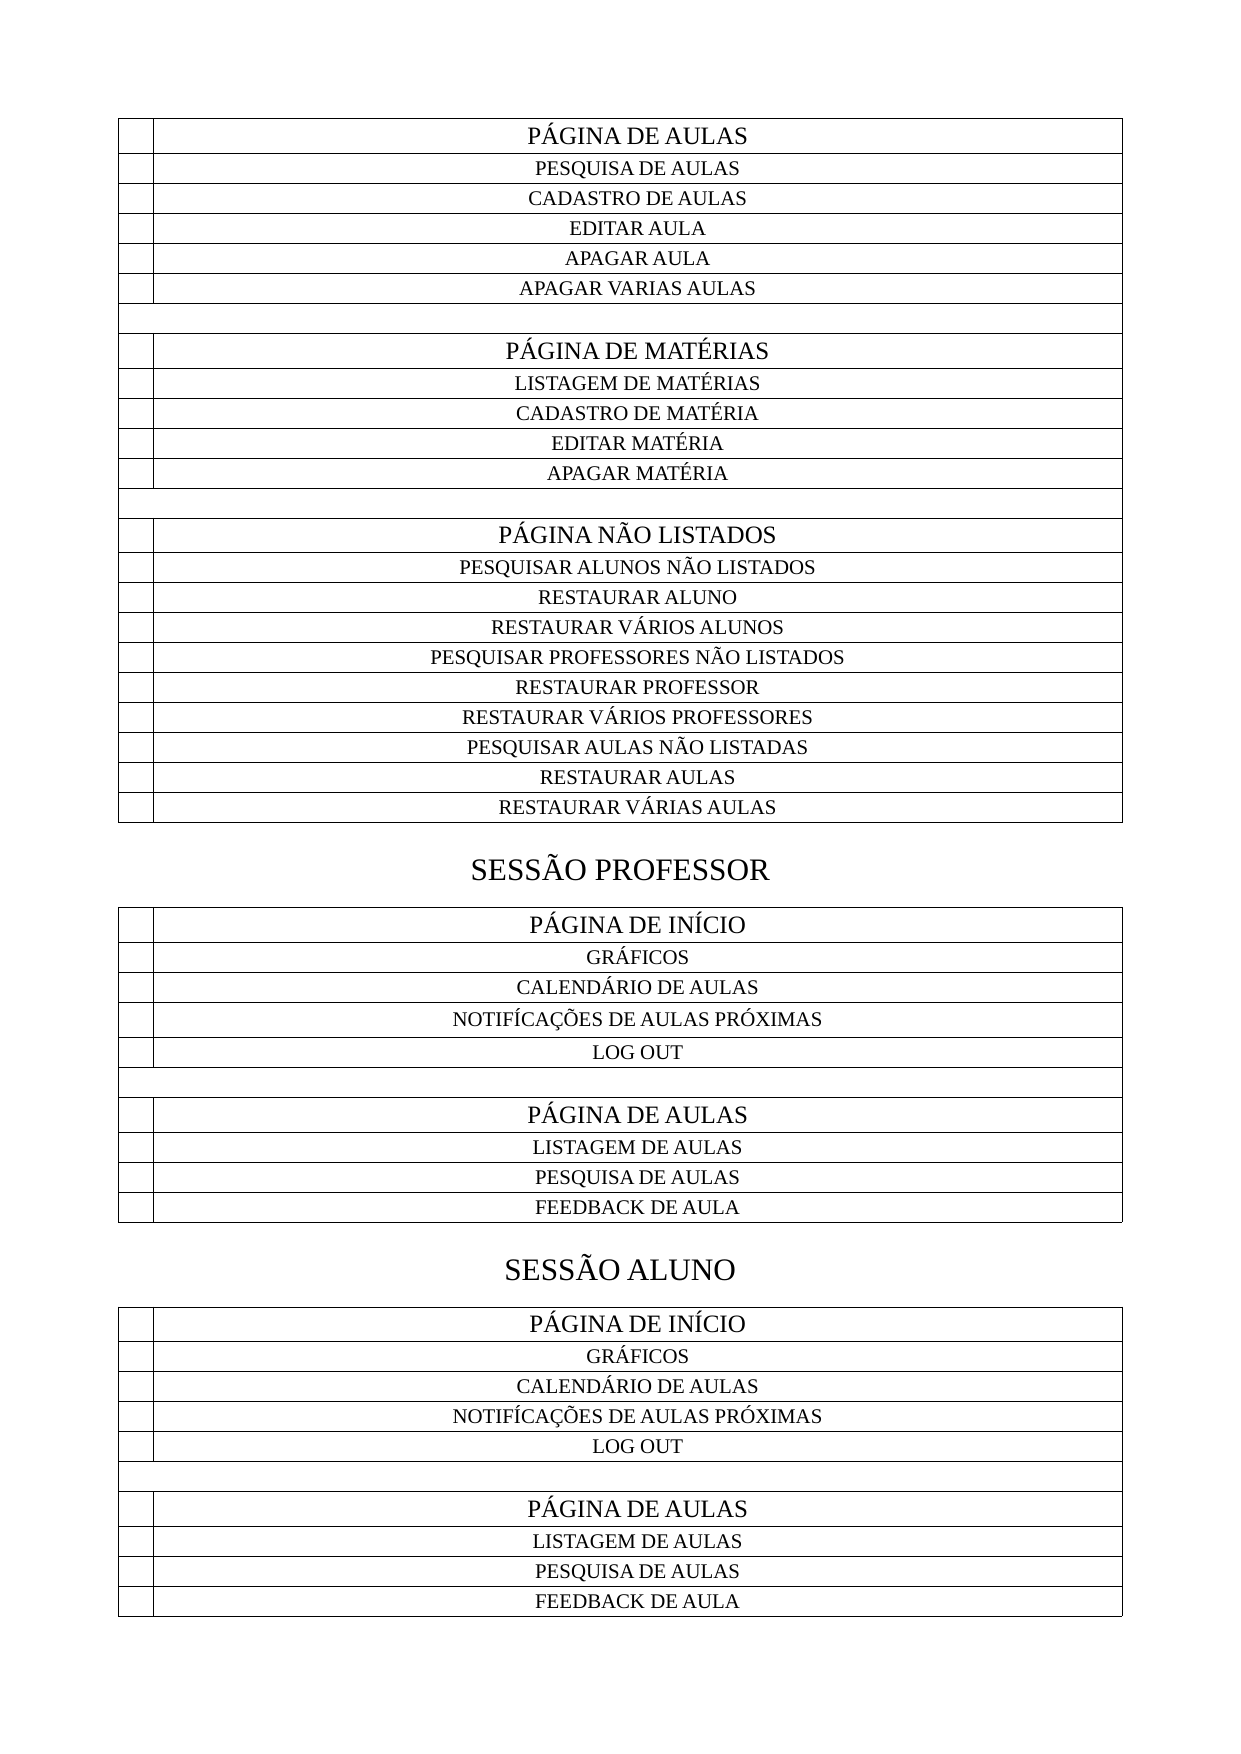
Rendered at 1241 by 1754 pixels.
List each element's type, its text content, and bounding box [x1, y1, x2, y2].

table_cell [119, 304, 1122, 333]
table_header PÁGINA DE INÍCIO [154, 1308, 1122, 1341]
table_cell [119, 1098, 153, 1132]
table_cell PÁGINA DE AULAS [154, 1098, 1122, 1132]
table_cell RESTAURAR ALUNO [154, 583, 1122, 612]
table_cell [119, 184, 153, 213]
table_cell [119, 1003, 153, 1037]
table_cell PÁGINA DE AULAS [154, 119, 1122, 153]
table_cell EDITAR AULA [154, 214, 1122, 243]
table_cell RESTAURAR VÁRIOS ALUNOS [154, 613, 1122, 642]
table_cell [119, 1038, 153, 1067]
table_cell CADASTRO DE MATÉRIA [154, 399, 1122, 427]
table_cell [119, 793, 153, 822]
table_cell [119, 1133, 153, 1162]
table_cell [119, 459, 153, 487]
table_cell RESTAURAR AULAS [154, 763, 1122, 792]
table_cell [119, 1492, 153, 1526]
table_cell [119, 733, 153, 762]
text SESSÃO PROFESSOR [118, 851, 1122, 887]
table_cell EDITAR MATÉRIA [154, 429, 1122, 457]
table_cell RESTAURAR VÁRIOS PROFESSORES [154, 703, 1122, 732]
table_cell CALENDÁRIO DE AULAS [154, 1372, 1122, 1401]
table_cell LISTAGEM DE MATÉRIAS [154, 369, 1122, 397]
table_cell [119, 429, 153, 457]
table_cell FEEDBACK DE AULA [154, 1587, 1122, 1616]
table_cell [119, 943, 153, 972]
table_cell [119, 613, 153, 642]
table_cell PESQUISA DE AULAS [154, 1557, 1122, 1586]
table_header [119, 1308, 153, 1341]
table_cell [119, 1527, 153, 1556]
table_cell PESQUISA DE AULAS [154, 154, 1122, 183]
table_cell [119, 1163, 153, 1192]
table_cell PESQUISAR ALUNOS NÃO LISTADOS [154, 553, 1122, 582]
table_cell [119, 1587, 153, 1616]
table_cell [119, 274, 153, 303]
table_cell [119, 399, 153, 427]
table_cell [119, 1557, 153, 1586]
table_cell [119, 1462, 1122, 1491]
table_cell LISTAGEM DE AULAS [154, 1527, 1122, 1556]
table_cell PÁGINA DE MATÉRIAS [154, 334, 1122, 367]
table_cell CALENDÁRIO DE AULAS [154, 973, 1122, 1002]
table_cell PESQUISA DE AULAS [154, 1163, 1122, 1192]
table_cell PÁGINA DE AULAS [154, 1492, 1122, 1526]
table_cell [119, 1372, 153, 1401]
table_cell [119, 1193, 153, 1222]
table_cell APAGAR MATÉRIA [154, 459, 1122, 487]
table_cell [119, 973, 153, 1002]
table_cell NOTIFÍCAÇÕES DE AULAS PRÓXIMAS [154, 1402, 1122, 1431]
table_cell RESTAURAR VÁRIAS AULAS [154, 793, 1122, 822]
table_cell [119, 244, 153, 273]
table_cell [119, 1432, 153, 1461]
table_cell GRÁFICOS [154, 1342, 1122, 1371]
table_cell [119, 214, 153, 243]
table_cell GRÁFICOS [154, 943, 1122, 972]
table_header PÁGINA DE INÍCIO [154, 908, 1122, 942]
table_cell [119, 1402, 153, 1431]
table_cell [119, 1068, 1122, 1097]
table_cell [119, 334, 153, 367]
table_cell [119, 643, 153, 672]
table_cell PESQUISAR AULAS NÃO LISTADAS [154, 733, 1122, 762]
table_cell [119, 489, 1122, 517]
table_cell [119, 703, 153, 732]
table_cell [119, 553, 153, 582]
table_cell PÁGINA NÃO LISTADOS [154, 519, 1122, 552]
table_cell [119, 154, 153, 183]
table_cell APAGAR AULA [154, 244, 1122, 273]
table_cell LOG OUT [154, 1038, 1122, 1067]
table_cell [119, 673, 153, 702]
table_cell [119, 519, 153, 552]
table_cell LOG OUT [154, 1432, 1122, 1461]
table_cell LISTAGEM DE AULAS [154, 1133, 1122, 1162]
table_cell RESTAURAR PROFESSOR [154, 673, 1122, 702]
table_cell [119, 1342, 153, 1371]
table_cell FEEDBACK DE AULA [154, 1193, 1122, 1222]
table_cell [119, 369, 153, 397]
table_cell [119, 119, 153, 153]
table_cell [119, 763, 153, 792]
table_cell CADASTRO DE AULAS [154, 184, 1122, 213]
table_cell APAGAR VARIAS AULAS [154, 274, 1122, 303]
text SESSÃO ALUNO [118, 1251, 1122, 1287]
table_header [119, 908, 153, 942]
table_cell PESQUISAR PROFESSORES NÃO LISTADOS [154, 643, 1122, 672]
table_cell NOTIFÍCAÇÕES DE AULAS PRÓXIMAS [154, 1003, 1122, 1037]
table_cell [119, 583, 153, 612]
